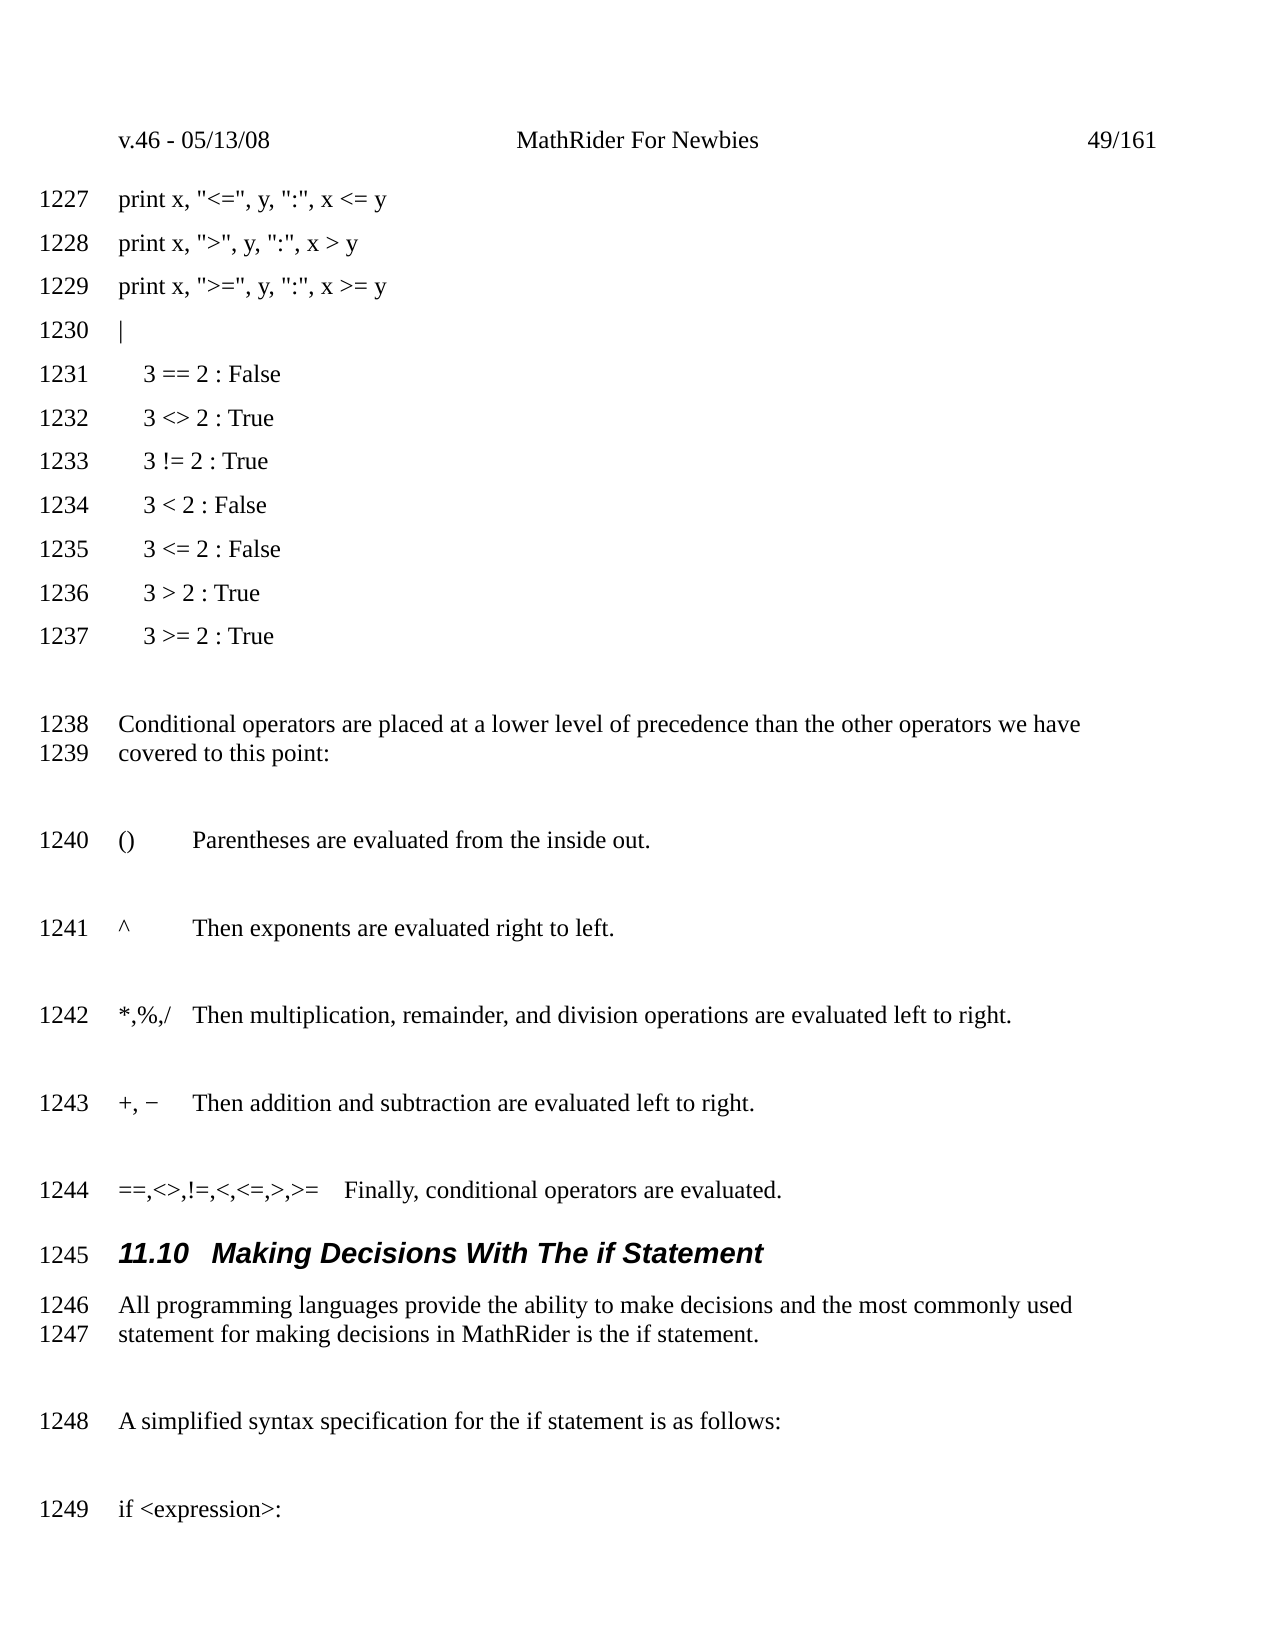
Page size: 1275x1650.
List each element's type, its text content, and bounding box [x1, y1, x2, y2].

text *,%,/ Then multiplication, remainder, and division operations are evaluated left to right. [118, 1000, 1157, 1029]
subtitle Making Decisions With The if Statement [118, 1236, 1157, 1270]
text A simplified syntax specification for the if statement is as follows: [118, 1406, 1157, 1435]
text 3 <> 2 : True [118, 403, 1157, 431]
text 3 != 2 : True [118, 446, 1157, 475]
text +, − Then addition and subtraction are evaluated left to right. [118, 1088, 1157, 1116]
text ^ Then exponents are evaluated right to left. [118, 913, 1157, 941]
text 3 >= 2 : True [118, 621, 1157, 650]
text Conditional operators are placed at a lower level of precedence than the other operators we have covered to this point: [118, 709, 1157, 766]
text ==,<>,!=,<,<=,>,>= Finally, conditional operators are evaluated. [118, 1175, 1157, 1204]
text print x, ">", y, ":", x > y [118, 228, 1157, 256]
text 3 > 2 : True [118, 578, 1157, 606]
text 3 == 2 : False [118, 359, 1157, 388]
text | [118, 315, 1157, 344]
text 3 < 2 : False [118, 490, 1157, 519]
text All programming languages provide the ability to make decisions and the most commonly used statement for making decisions in MathRider is the if statement. [118, 1290, 1157, 1347]
text print x, ">=", y, ":", x >= y [118, 271, 1157, 300]
text if <expression>: [118, 1494, 1157, 1522]
text () Parentheses are evaluated from the inside out. [118, 825, 1157, 854]
text 3 <= 2 : False [118, 534, 1157, 563]
text print x, "<=", y, ":", x <= y [118, 184, 1157, 213]
